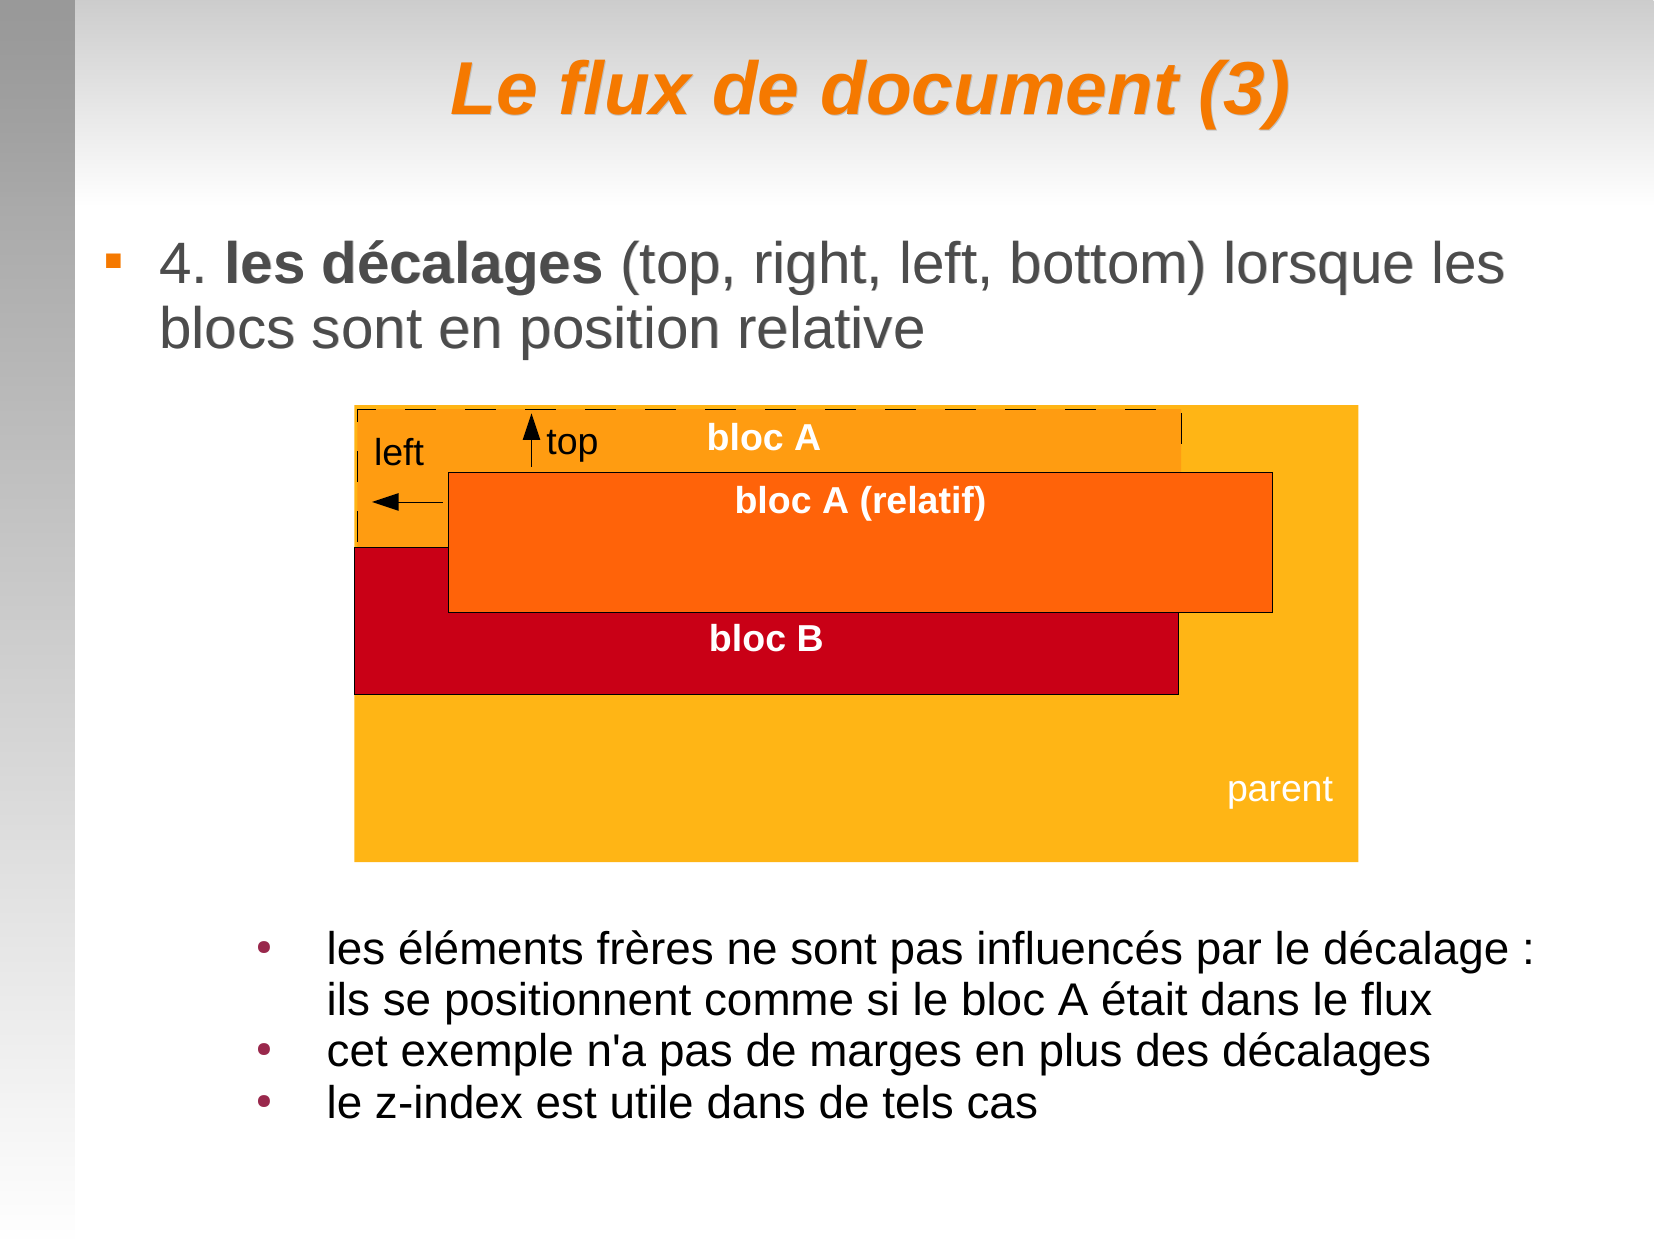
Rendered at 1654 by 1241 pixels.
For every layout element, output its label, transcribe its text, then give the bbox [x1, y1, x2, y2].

text_box bloc B [354, 547, 1179, 695]
text_box parent [354, 405, 1359, 863]
title Le flux de document (3) [88, 0, 1654, 178]
list 4. les décalages (top, right, left, bottom) lorsque les blocs sont en position relative [88, 230, 1654, 765]
text_box left [359, 382, 440, 491]
text_box bloc A [357, 409, 1182, 547]
text_box top [531, 413, 614, 475]
text_box parent [354, 405, 359, 547]
text_box bloc A (relatif) [448, 472, 1273, 613]
text_box les éléments frères ne sont pas influencés par le décalage : ils se positionnent comme si le bloc A était dans le flux cet exemple n'a pas de marges en plus des décalages le z-index est utile dans de tels cas [134, 915, 1565, 1159]
